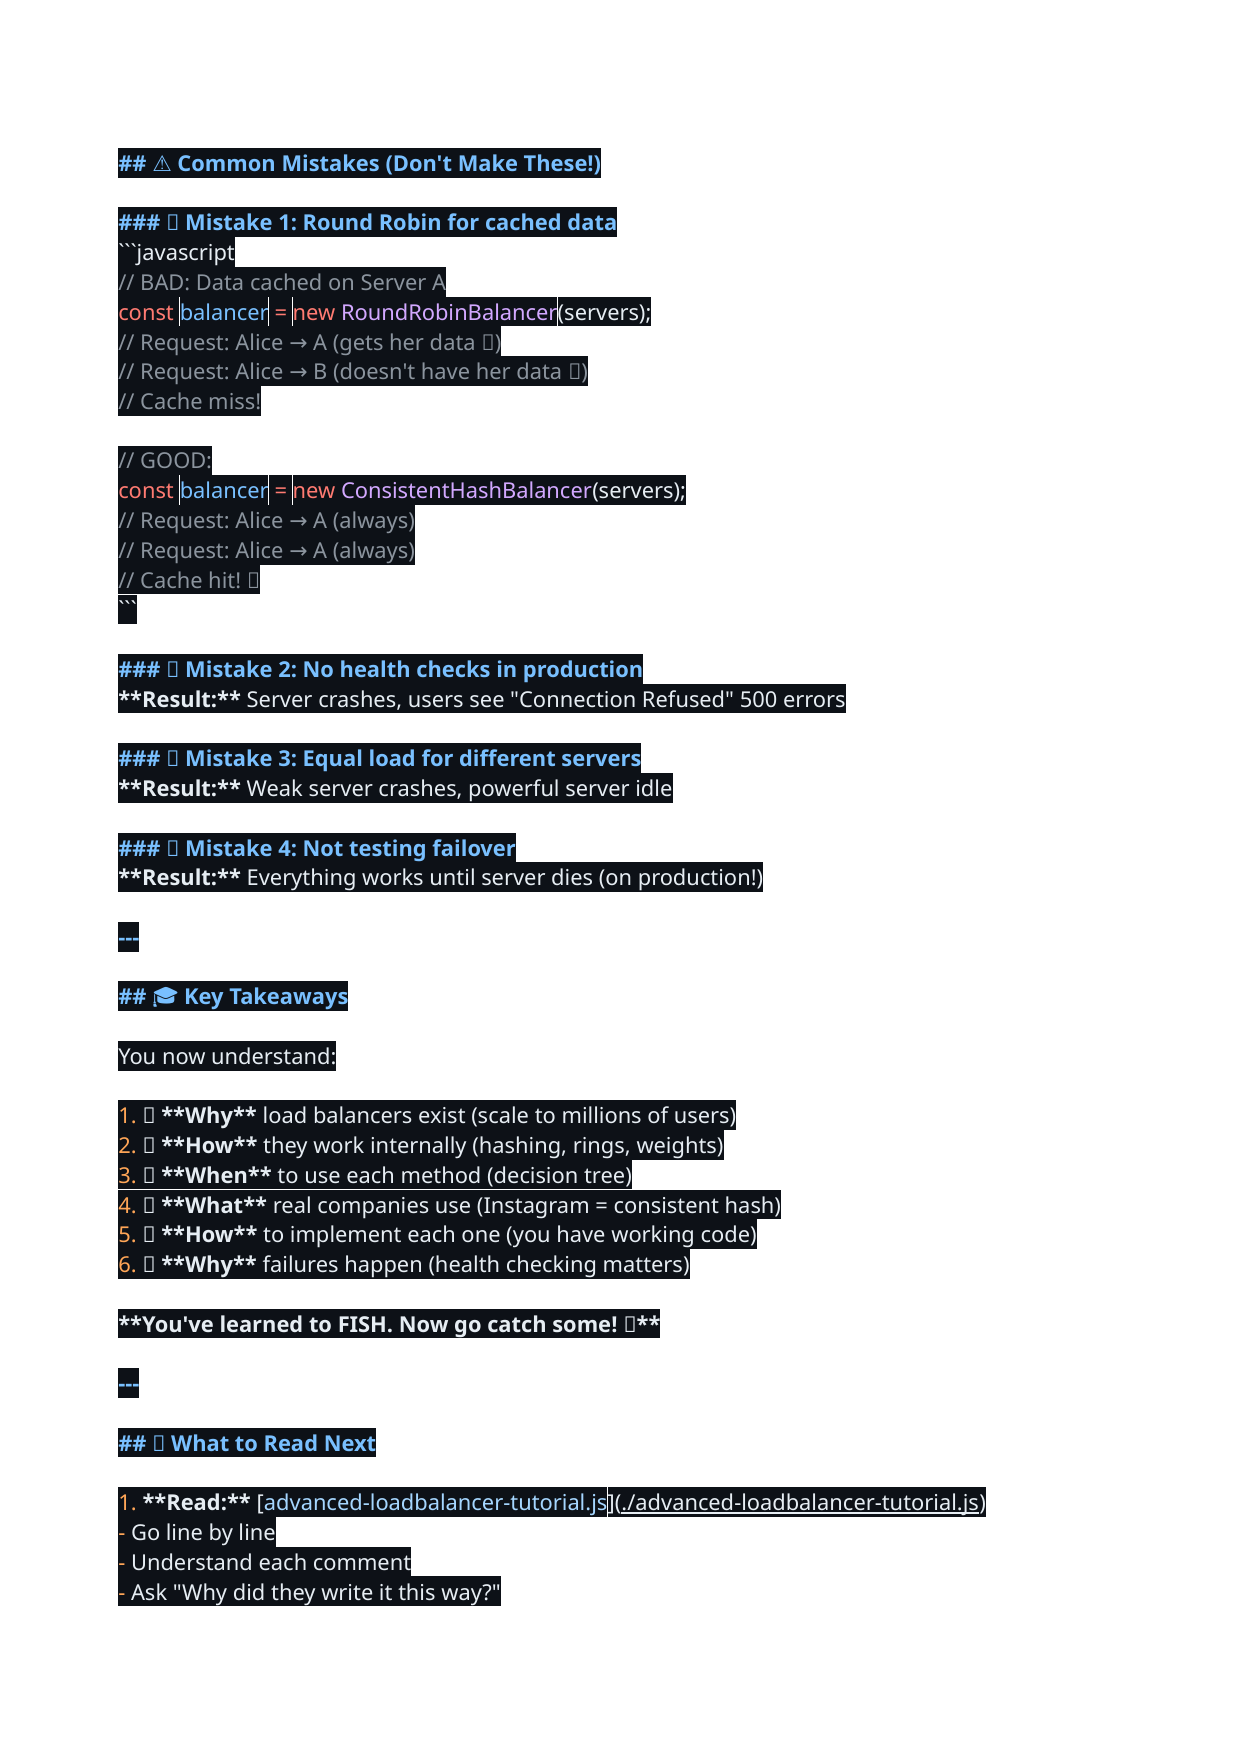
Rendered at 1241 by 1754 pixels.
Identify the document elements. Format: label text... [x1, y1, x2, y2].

text ```javascript [118, 237, 1122, 267]
text // GOOD: [118, 446, 1122, 475]
text // Cache hit! ✅ [118, 565, 1122, 594]
text // Request: Alice → A (always) [118, 505, 1122, 535]
text 6. ✅ **Why** failures happen (health checking matters) [118, 1249, 1122, 1279]
text ### ❌ Mistake 3: Equal load for different servers [118, 743, 1122, 773]
text const balancer = new ConsistentHashBalancer(servers); [118, 475, 1122, 505]
text const balancer = new RoundRobinBalancer(servers); [118, 297, 1122, 326]
text ### ❌ Mistake 2: No health checks in production [118, 654, 1122, 684]
text ## 🎓 Key Takeaways [118, 981, 1122, 1011]
text ## 📖 What to Read Next [118, 1428, 1122, 1457]
text **You've learned to FISH. Now go catch some! 🎣** [118, 1309, 1122, 1338]
text - Go line by line [118, 1517, 1122, 1547]
text 1. **Read:** [advanced-loadbalancer-tutorial.js](./advanced-loadbalancer-tutorial.js) [118, 1487, 1122, 1517]
text 1. ✅ **Why** load balancers exist (scale to millions of users) [118, 1100, 1122, 1130]
text // Request: Alice → A (gets her data ✅) [118, 326, 1122, 356]
text // BAD: Data cached on Server A [118, 267, 1122, 297]
text ``` [118, 594, 1122, 624]
text 3. ✅ **When** to use each method (decision tree) [118, 1160, 1122, 1189]
text // Request: Alice → A (always) [118, 535, 1122, 565]
text 2. ✅ **How** they work internally (hashing, rings, weights) [118, 1130, 1122, 1160]
text --- [118, 922, 1122, 952]
text ## ⚠️ Common Mistakes (Don't Make These!) [118, 148, 1122, 178]
text - Ask "Why did they write it this way?" [118, 1576, 1122, 1606]
text You now understand: [118, 1041, 1122, 1071]
text - Understand each comment [118, 1547, 1122, 1576]
text 4. ✅ **What** real companies use (Instagram = consistent hash) [118, 1189, 1122, 1219]
text ### ❌ Mistake 4: Not testing failover [118, 832, 1122, 862]
text // Request: Alice → B (doesn't have her data ❌) [118, 356, 1122, 386]
text 5. ✅ **How** to implement each one (you have working code) [118, 1219, 1122, 1249]
text // Cache miss! [118, 386, 1122, 416]
text **Result:** Weak server crashes, powerful server idle [118, 773, 1122, 803]
text **Result:** Server crashes, users see "Connection Refused" 500 errors [118, 684, 1122, 713]
text **Result:** Everything works until server dies (on production!) [118, 862, 1122, 892]
text ### ❌ Mistake 1: Round Robin for cached data [118, 207, 1122, 237]
text --- [118, 1368, 1122, 1398]
